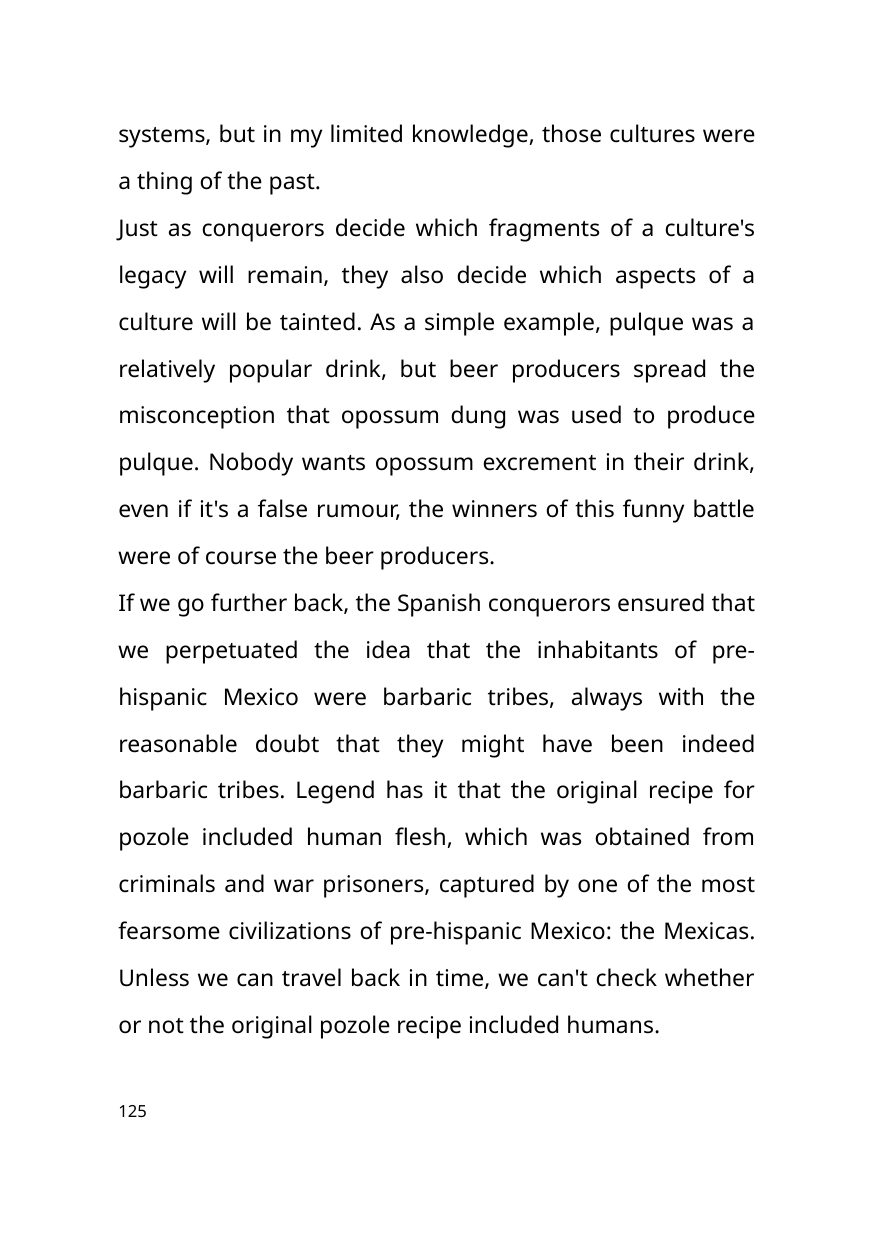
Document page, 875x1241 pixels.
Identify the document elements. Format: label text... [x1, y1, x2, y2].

text systems, but in my limited knowledge, those cultures were a thing of the past. [118, 118, 756, 196]
text Just as conquerors decide which fragments of a culture's legacy will remain, they also decide which aspects of a culture will be tainted. As a simple example, pulque was a relatively popular drink, but beer producers spread the misconception that opossum dung was used to produce pulque. Nobody wants opossum excrement in their drink, even if it's a false rumour, the winners of this funny battle were of course the beer producers. [118, 212, 756, 571]
text If we go further back, the Spanish conquerors ensured that we perpetuated the idea that the inhabitants of pre- hispanic Mexico were barbaric tribes, always with the reasonable doubt that they might have been indeed barbaric tribes. Legend has it that the original recipe for pozole included human flesh, which was obtained from criminals and war prisoners, captured by one of the most fearsome civilizations of pre-hispanic Mexico: the Mexicas. Unless we can travel back in time, we can't check whether or not the original pozole recipe included humans. [118, 587, 756, 1040]
